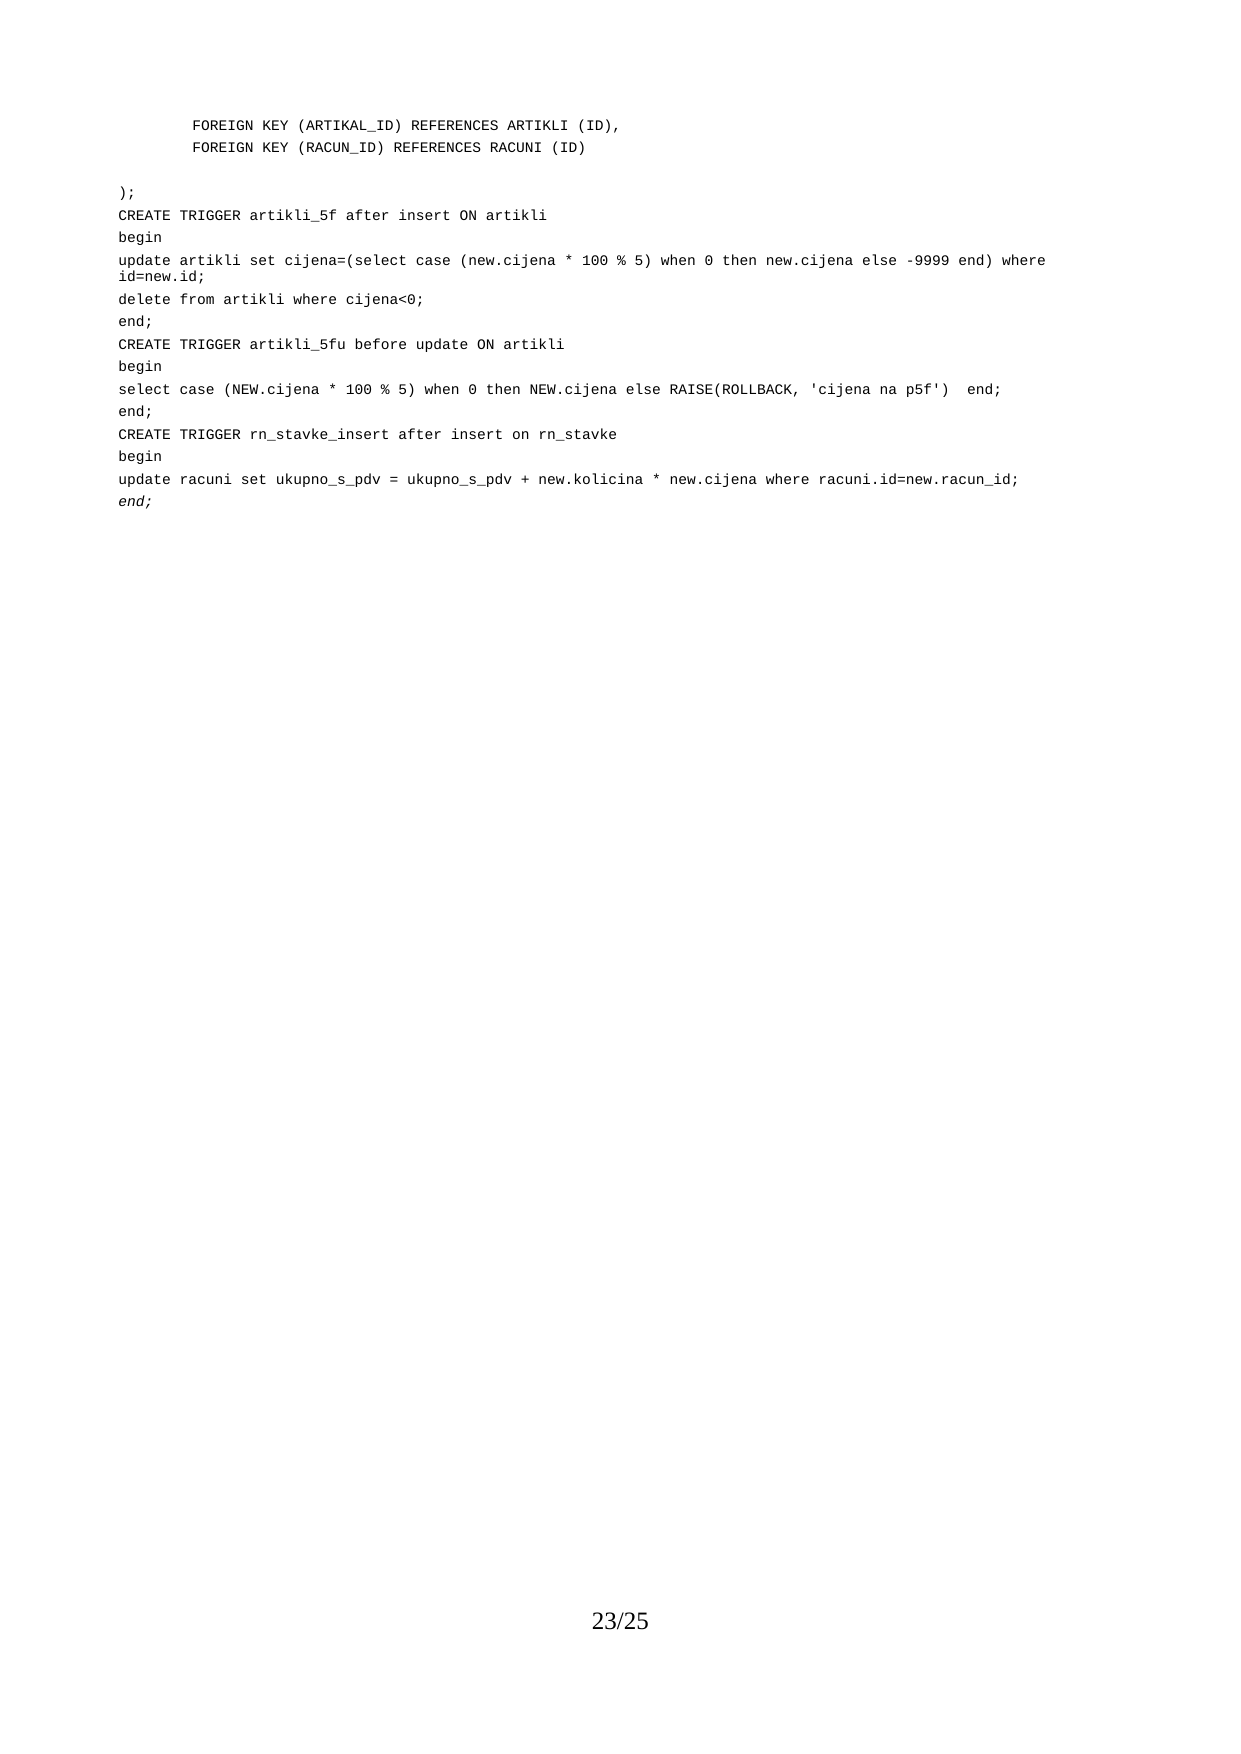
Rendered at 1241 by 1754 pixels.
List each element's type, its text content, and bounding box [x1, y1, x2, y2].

text CREATE TRIGGER artikli_5fu before update ON artikli [118, 337, 1122, 354]
text end; [118, 315, 1122, 331]
text begin [118, 360, 1122, 376]
text update artikli set cijena=(select case (new.cijena * 100 % 5) when 0 then new.cijena else -9999 end) where id=new.id; [118, 253, 1122, 286]
text update racuni set ukupno_s_pdv = ukupno_s_pdv + new.kolicina * new.cijena where racuni.id=new.racun_id; [118, 472, 1122, 489]
text delete from artikli where cijena<0; [118, 292, 1122, 309]
text select case (NEW.cijena * 100 % 5) when 0 then NEW.cijena else RAISE(ROLLBACK, 'cijena na p5f') end; [118, 382, 1122, 399]
text begin [118, 450, 1122, 466]
text CREATE TRIGGER artikli_5f after insert ON artikli [118, 208, 1122, 225]
text CREATE TRIGGER rn_stavke_insert after insert on rn_stavke [118, 427, 1122, 444]
text end; [118, 405, 1122, 421]
text end; [118, 495, 1122, 511]
text FOREIGN KEY (ARTIKAL_ID) REFERENCES ARTIKLI (ID), [118, 118, 1122, 135]
text ); [118, 186, 1122, 202]
text FOREIGN KEY (RACUN_ID) REFERENCES RACUNI (ID) [118, 141, 1122, 157]
text begin [118, 231, 1122, 247]
